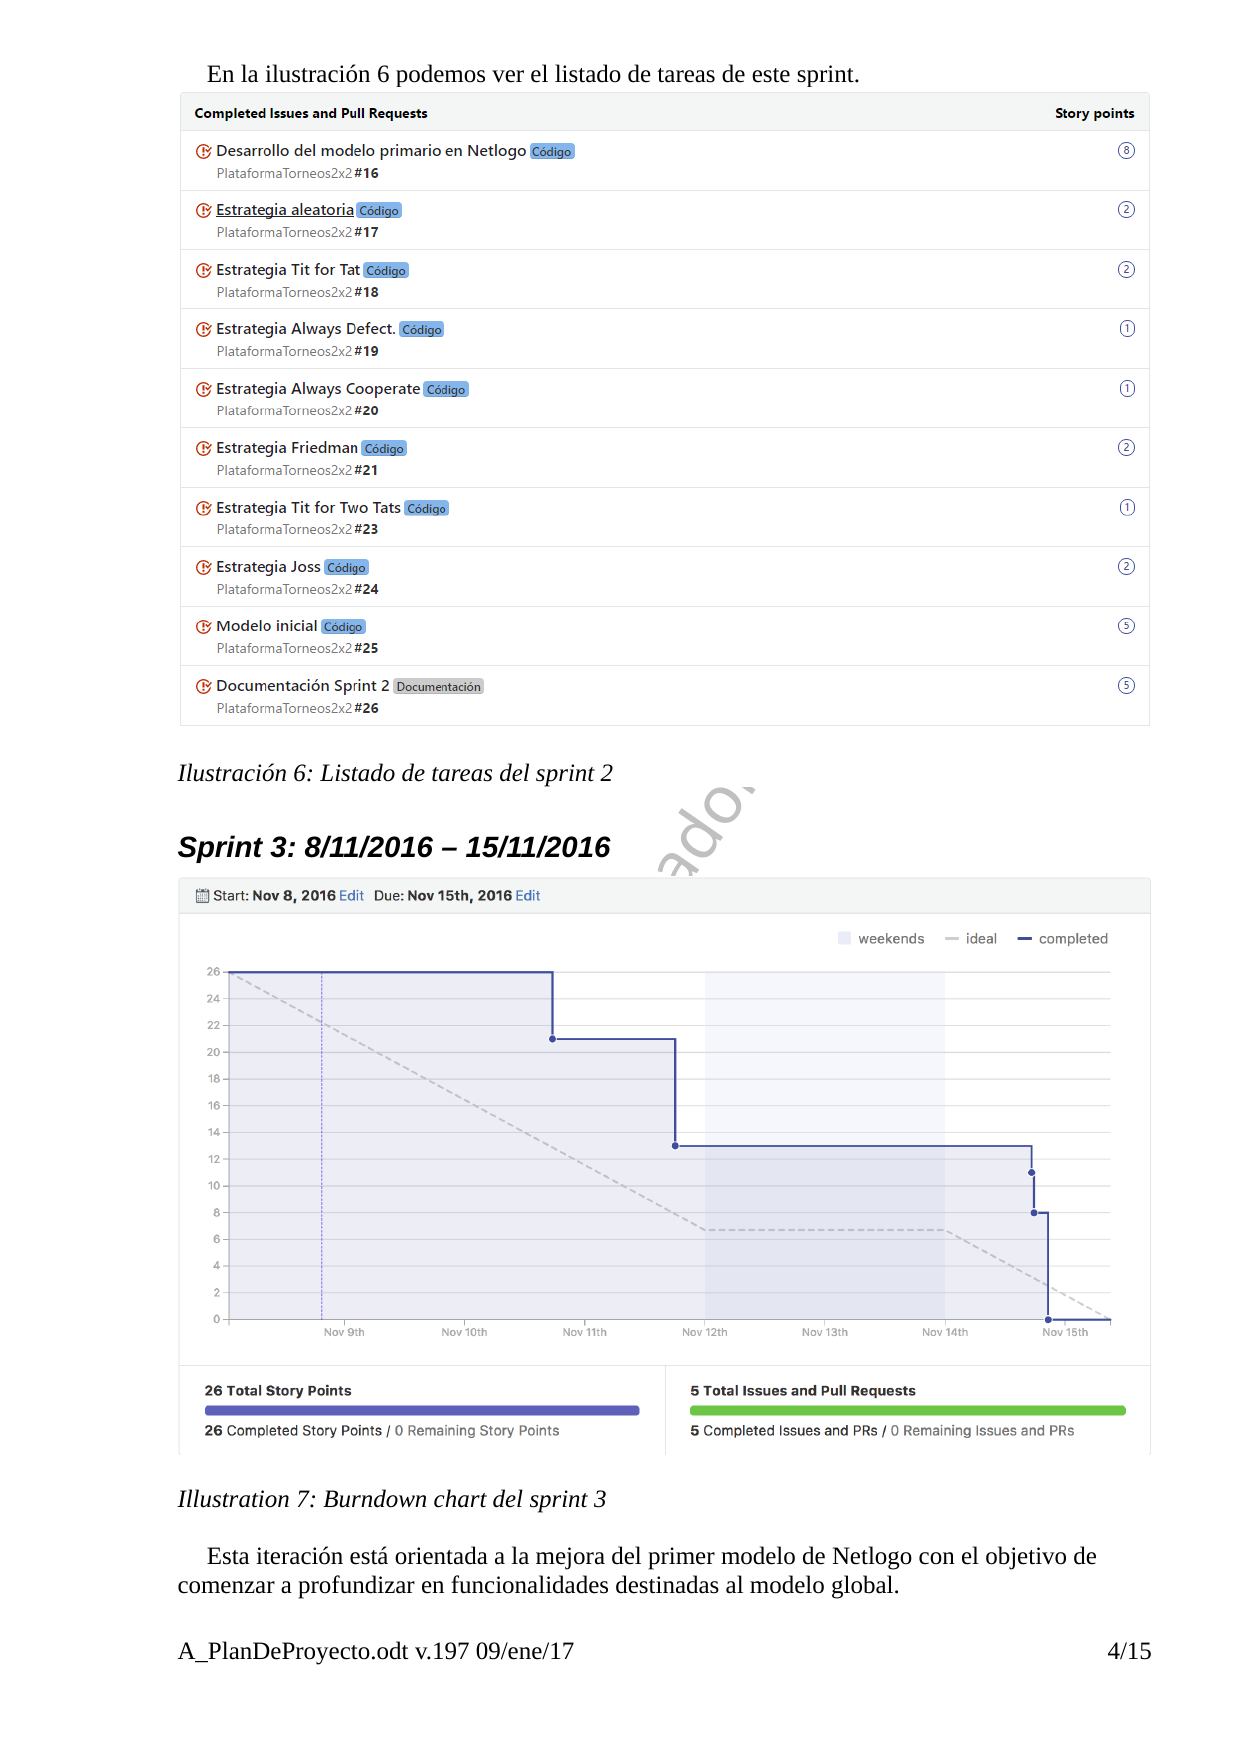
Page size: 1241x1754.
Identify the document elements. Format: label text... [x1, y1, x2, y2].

subtitle Sprint 3: 8/11/2016 – 15/11/2016 [177, 830, 1152, 864]
text Esta iteración está orientada a la mejora del primer modelo de Netlogo con el objetivo de comenzar a profundizar en funcionalidades destinadas al modelo global. [177, 1541, 1152, 1599]
picture [177, 87, 1152, 730]
picture [177, 876, 1152, 1455]
text En la ilustración 6 podemos ver el listado de tareas de este sprint. [177, 59, 1152, 87]
text Ilustración 6: Listado de tareas del sprint 2 [177, 730, 1152, 787]
text Illustration 7: Burndown chart del sprint 3 [177, 1455, 1152, 1512]
